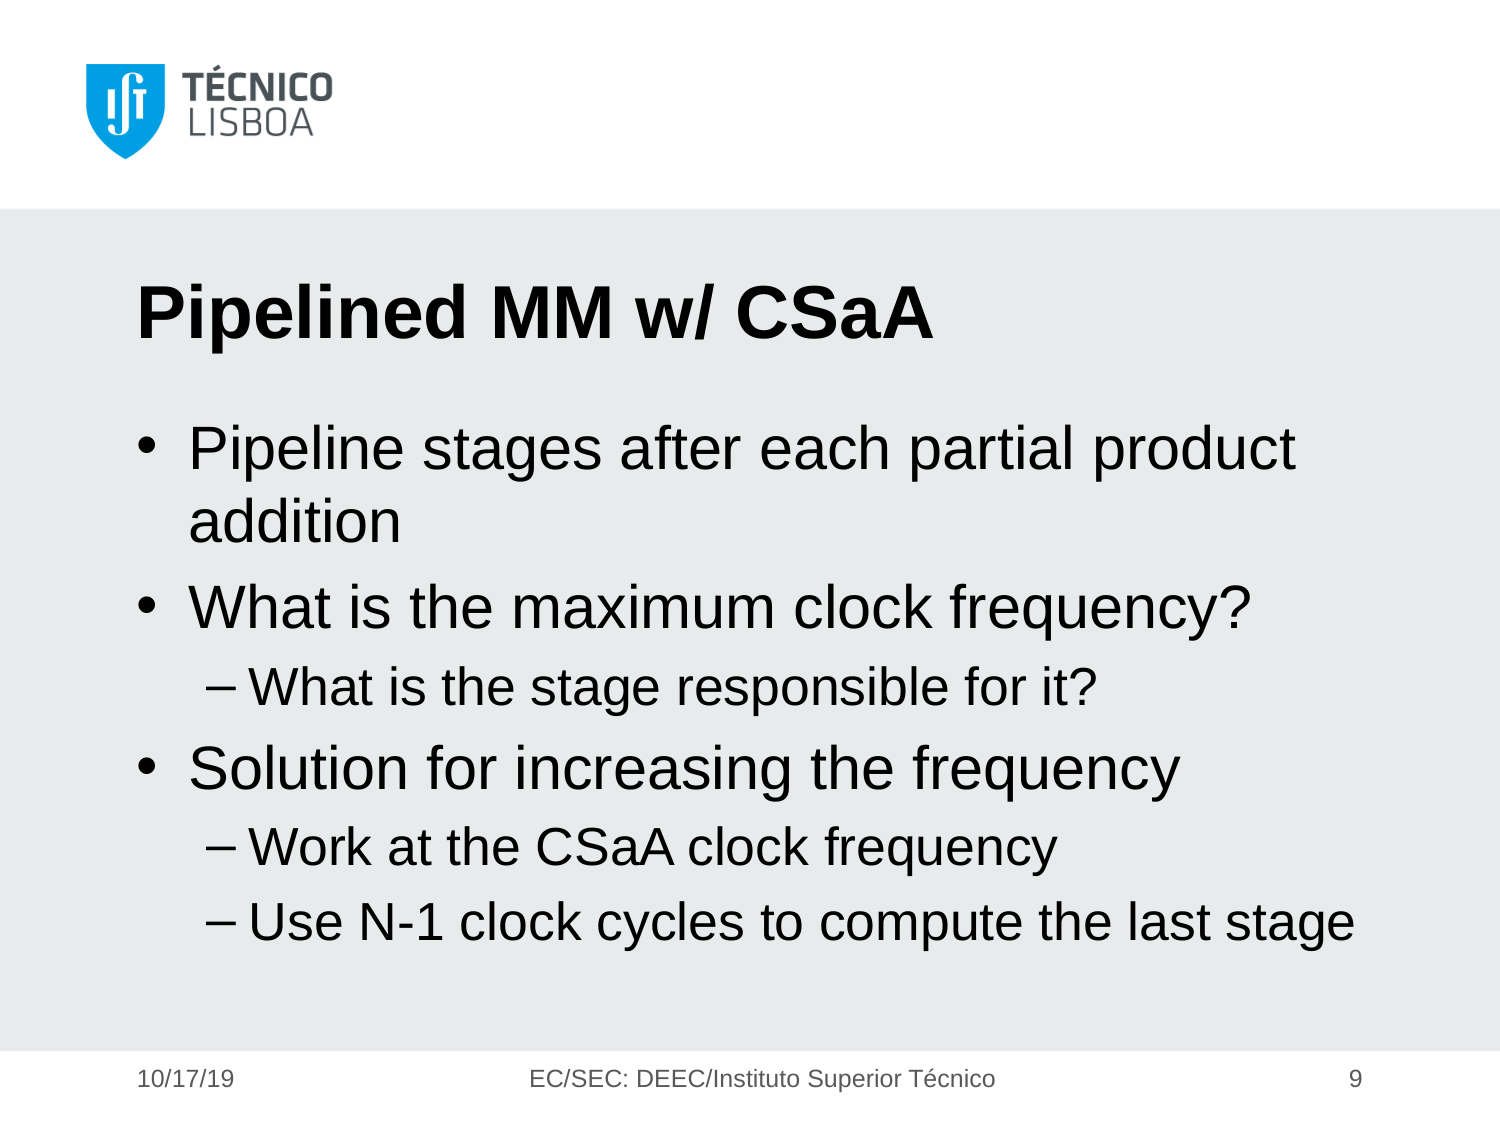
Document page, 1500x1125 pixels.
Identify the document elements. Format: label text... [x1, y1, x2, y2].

footer EC/SEC: DEEC/Instituto Superior Técnico [512, 1052, 1021, 1103]
title Pipelined MM w/ CSaA [121, 237, 1378, 381]
picture [0, 0, 1500, 1125]
list Pipeline stages after each partial product addition What is the maximum clock frequency? What is the stage responsible for it? Solution for increasing the frequency Work at the CSaA clock frequency Use N-1 clock cycles to compute the last stage [121, 400, 1378, 1005]
slide_number 10/17/19 [121, 1052, 425, 1103]
slide_number [1077, 1052, 1378, 1103]
